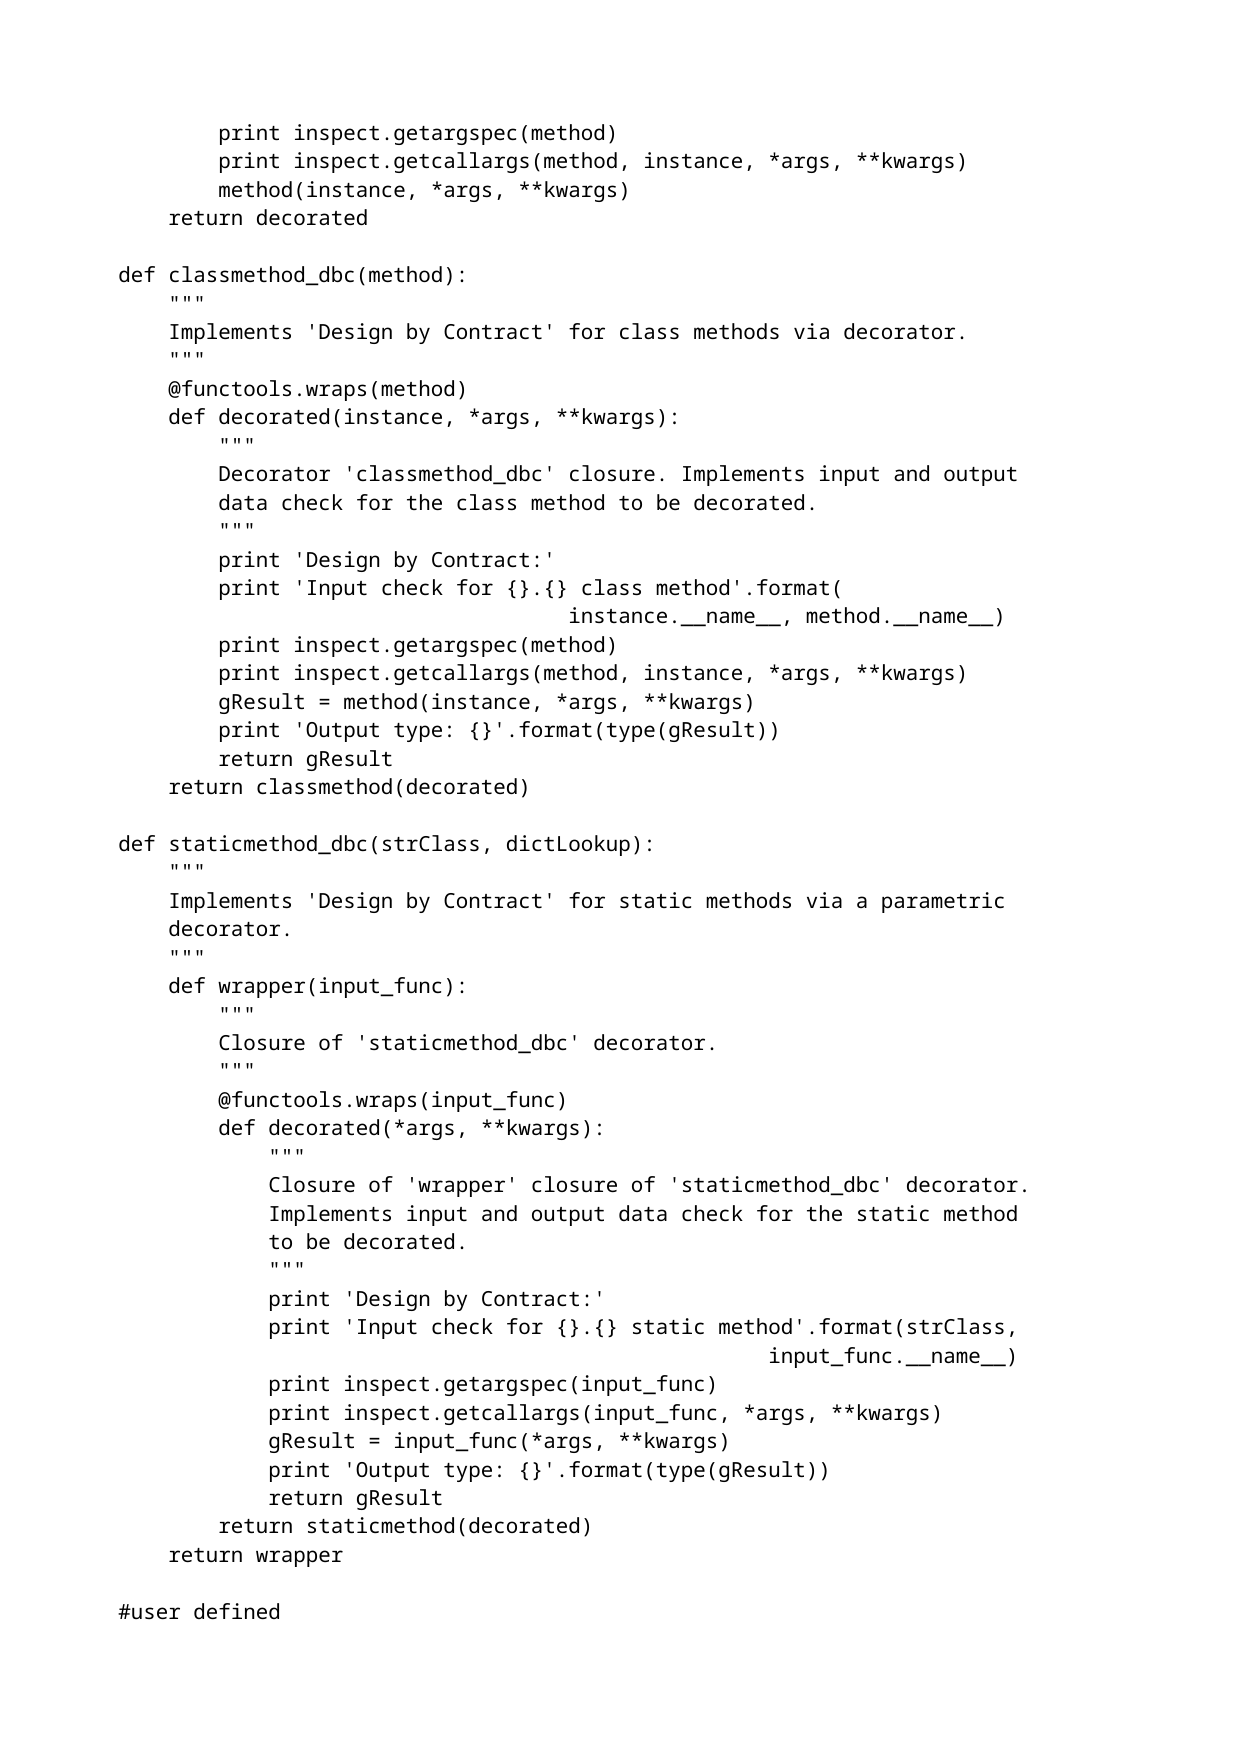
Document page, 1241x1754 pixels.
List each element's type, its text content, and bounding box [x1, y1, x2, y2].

text Implements input and output data check for the static method [118, 1199, 1122, 1227]
text def classmethod_dbc(method): [118, 260, 1122, 289]
text """ [118, 431, 1122, 459]
text print 'Output type: {}'.format(type(gResult)) [118, 715, 1122, 744]
text """ [118, 1142, 1122, 1170]
text print inspect.getargspec(input_func) [118, 1369, 1122, 1398]
text to be decorated. [118, 1227, 1122, 1256]
text input_func.__name__) [118, 1341, 1122, 1369]
text return classmethod(decorated) [118, 772, 1122, 801]
text return wrapper [118, 1540, 1122, 1568]
text """ [118, 346, 1122, 374]
text print inspect.getargspec(method) [118, 118, 1122, 147]
text print 'Input check for {}.{} class method'.format( [118, 573, 1122, 602]
text def staticmethod_dbc(strClass, dictLookup): [118, 829, 1122, 857]
text print 'Design by Contract:' [118, 1284, 1122, 1312]
text data check for the class method to be decorated. [118, 488, 1122, 516]
text """ [118, 289, 1122, 317]
text gResult = input_func(*args, **kwargs) [118, 1426, 1122, 1455]
text Closure of 'wrapper' closure of 'staticmethod_dbc' decorator. [118, 1170, 1122, 1199]
text print inspect.getcallargs(method, instance, *args, **kwargs) [118, 658, 1122, 687]
text print 'Design by Contract:' [118, 545, 1122, 573]
text #user defined [118, 1597, 1122, 1625]
text """ [118, 1256, 1122, 1284]
text return staticmethod(decorated) [118, 1512, 1122, 1540]
text Decorator 'classmethod_dbc' closure. Implements input and output [118, 459, 1122, 488]
text def decorated(instance, *args, **kwargs): [118, 402, 1122, 431]
text print 'Input check for {}.{} static method'.format(strClass, [118, 1312, 1122, 1341]
text Closure of 'staticmethod_dbc' decorator. [118, 1028, 1122, 1057]
text """ [118, 516, 1122, 545]
text return decorated [118, 203, 1122, 232]
text """ [118, 1057, 1122, 1085]
text print inspect.getcallargs(input_func, *args, **kwargs) [118, 1398, 1122, 1426]
text decorator. [118, 914, 1122, 943]
text print inspect.getcallargs(method, instance, *args, **kwargs) [118, 147, 1122, 175]
text def wrapper(input_func): [118, 971, 1122, 1000]
text method(instance, *args, **kwargs) [118, 175, 1122, 203]
text """ [118, 943, 1122, 971]
text Implements 'Design by Contract' for static methods via a parametric [118, 886, 1122, 914]
text Implements 'Design by Contract' for class methods via decorator. [118, 317, 1122, 346]
text instance.__name__, method.__name__) [118, 602, 1122, 630]
text print inspect.getargspec(method) [118, 630, 1122, 658]
text def decorated(*args, **kwargs): [118, 1113, 1122, 1142]
text return gResult [118, 1483, 1122, 1512]
text return gResult [118, 744, 1122, 772]
text print 'Output type: {}'.format(type(gResult)) [118, 1455, 1122, 1483]
text """ [118, 1000, 1122, 1028]
text """ [118, 857, 1122, 886]
text @functools.wraps(method) [118, 374, 1122, 402]
text @functools.wraps(input_func) [118, 1085, 1122, 1113]
text gResult = method(instance, *args, **kwargs) [118, 687, 1122, 715]
